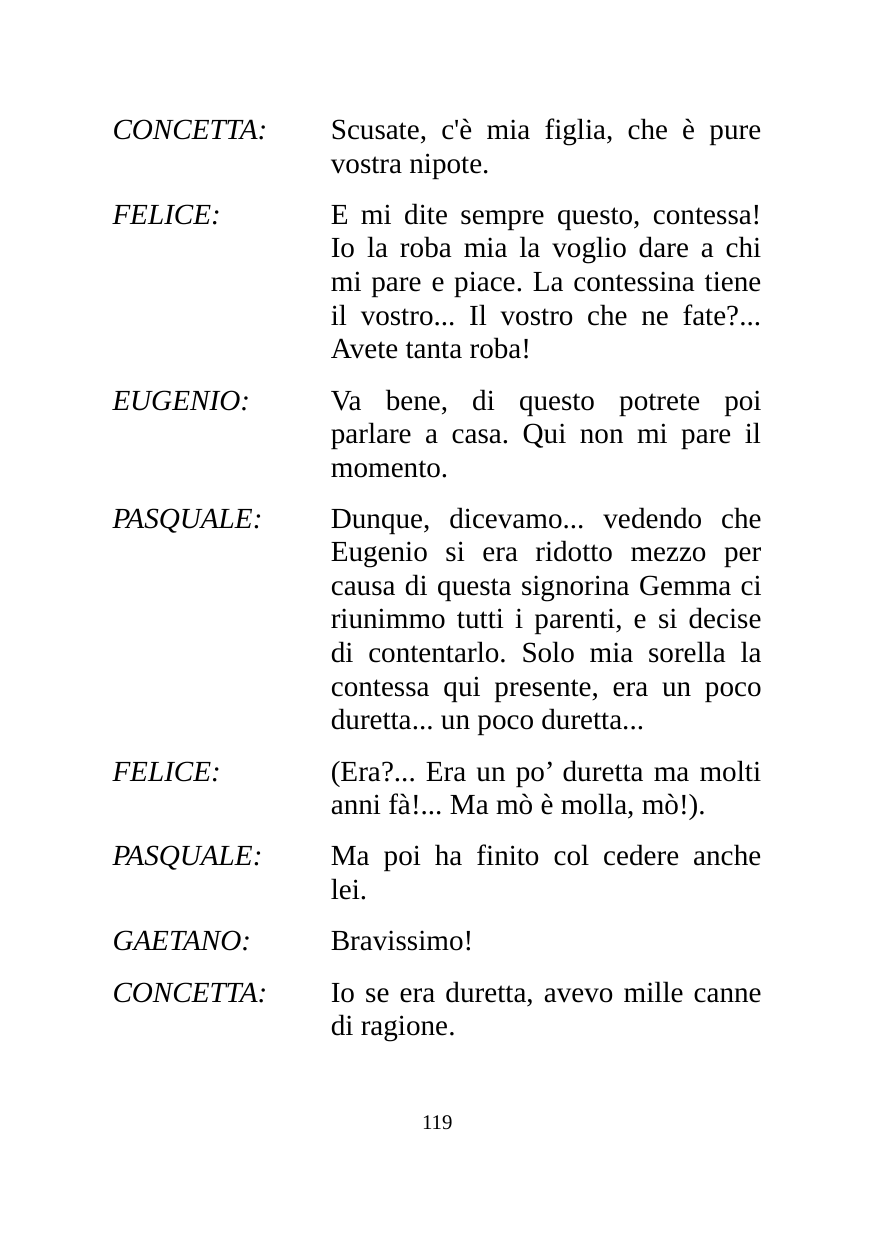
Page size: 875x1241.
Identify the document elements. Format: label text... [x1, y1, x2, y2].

table_cell Va bene, di questo potrete poi parlare a casa. Qui non mi pare il momento. [325, 377, 768, 495]
table_cell Scusate, c'è mia figlia, che è pure vostra nipote. [325, 106, 768, 191]
table_cell E mi dite sempre questo, contessa! Io la roba mia la voglio dare a chi mi pare e piace. La contessina tiene il vostro... Il vostro che ne fate?... Avete tanta roba! [325, 191, 768, 377]
table_cell FELICE: [106, 748, 325, 833]
table_cell Bravissimo! [325, 918, 768, 969]
table_cell (Era?... Era un po’ duretta ma molti anni fà!... Ma mò è molla, mò!). [325, 748, 768, 833]
table_cell PASQUALE: [106, 495, 325, 748]
table_cell EUGENIO: [106, 377, 325, 495]
table_cell CONCETTA: [106, 969, 325, 1054]
table_cell Ma poi ha finito col cedere anche lei. [325, 833, 768, 917]
table_cell GAETANO: [106, 918, 325, 969]
table_cell PASQUALE: [106, 833, 325, 917]
table_cell Dunque, dicevamo... vedendo che Eugenio si era ridotto mezzo per causa di questa signorina Gemma ci riunimmo tutti i parenti, e si decise di contentarlo. Solo mia sorella la contessa qui presente, era un poco duretta... un poco duretta... [325, 495, 768, 748]
table_cell FELICE: [106, 191, 325, 377]
table_cell Io se era duretta, avevo mille canne di ragione. [325, 969, 768, 1054]
table_cell CONCETTA: [106, 106, 325, 191]
